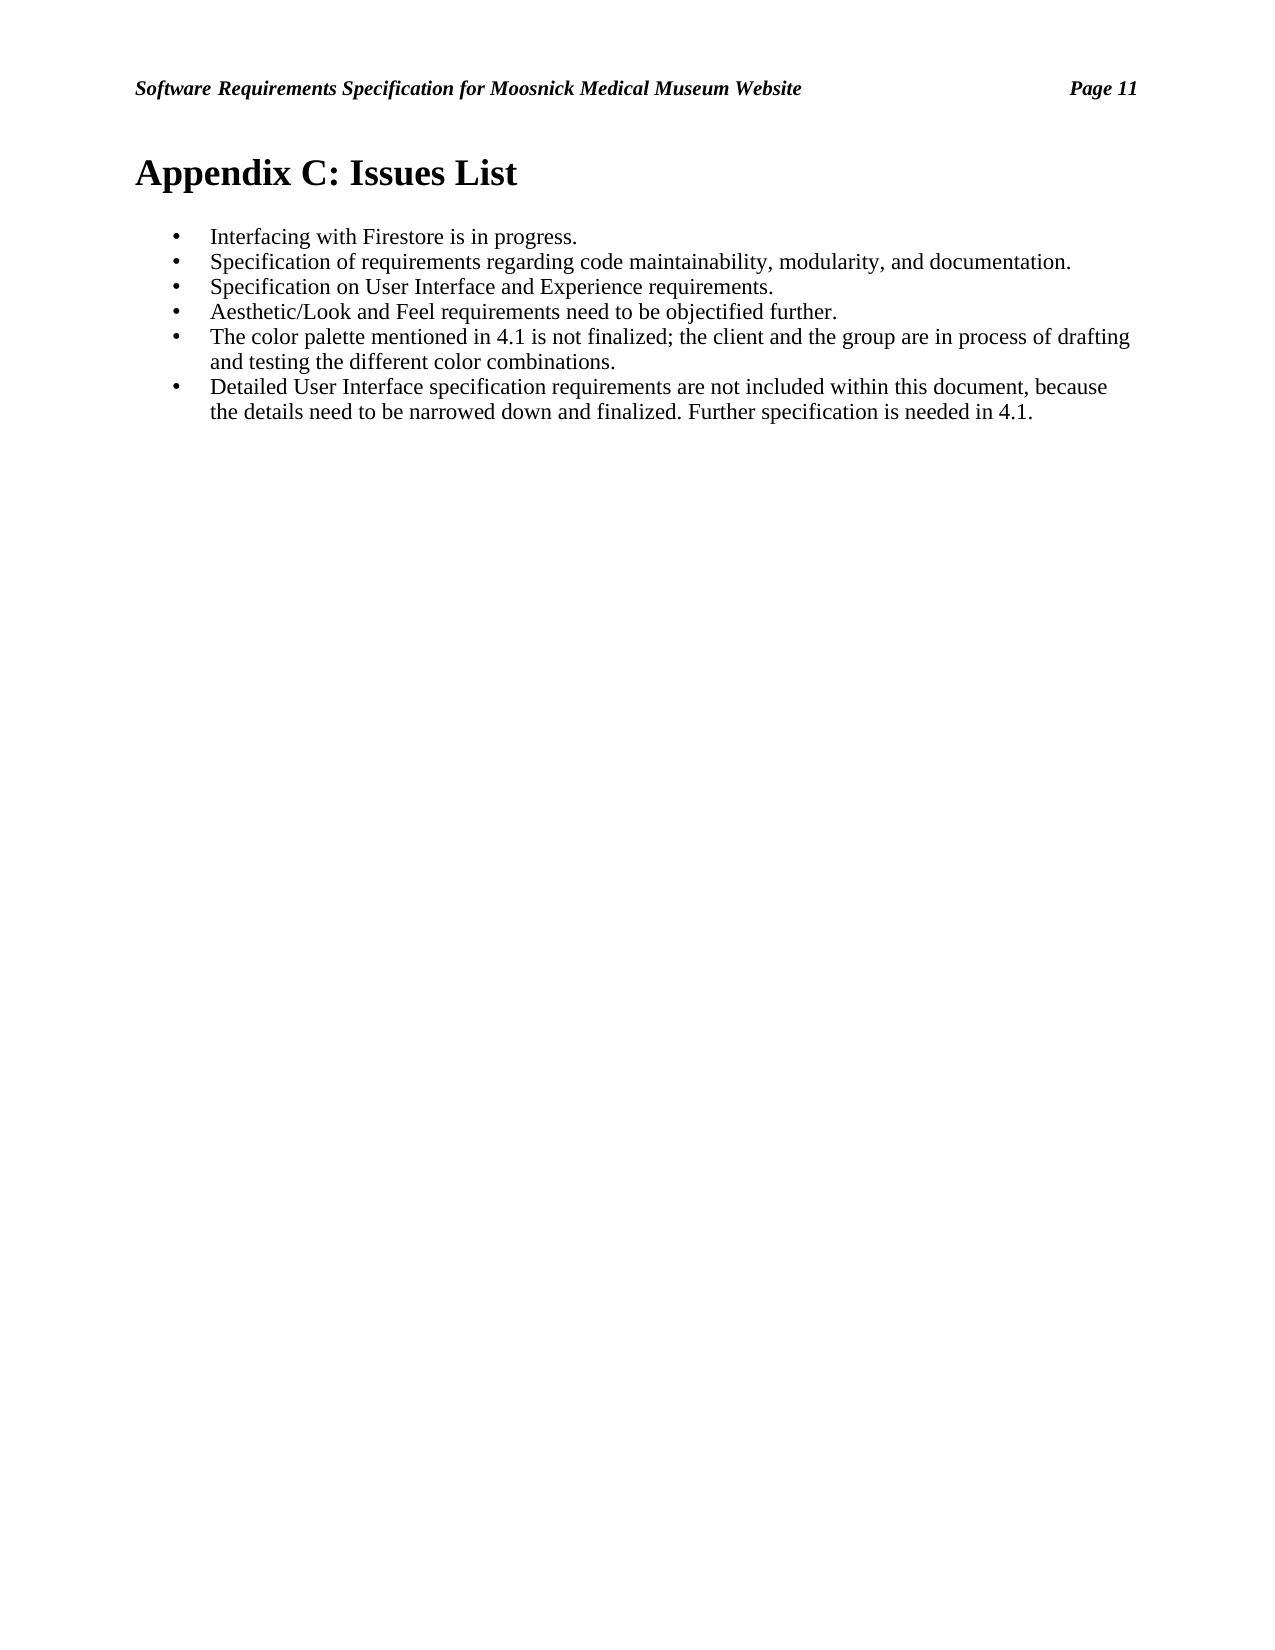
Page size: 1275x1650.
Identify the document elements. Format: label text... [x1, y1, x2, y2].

list Specification on User Interface and Experience requirements. [172, 274, 1140, 299]
list Detailed User Interface specification requirements are not included within this document, because the details need to be narrowed down and finalized. Further specification is needed in 4.1. [172, 374, 1140, 424]
text Appendix C: Issues List [135, 150, 1140, 193]
list Specification of requirements regarding code maintainability, modularity, and documentation. [172, 249, 1140, 274]
list Aesthetic/Look and Feel requirements need to be objectified further. [172, 299, 1140, 324]
list The color palette mentioned in 4.1 is not finalized; the client and the group are in process of drafting and testing the different color combinations. [172, 324, 1140, 374]
list Interfacing with Firestore is in progress. [172, 224, 1140, 249]
